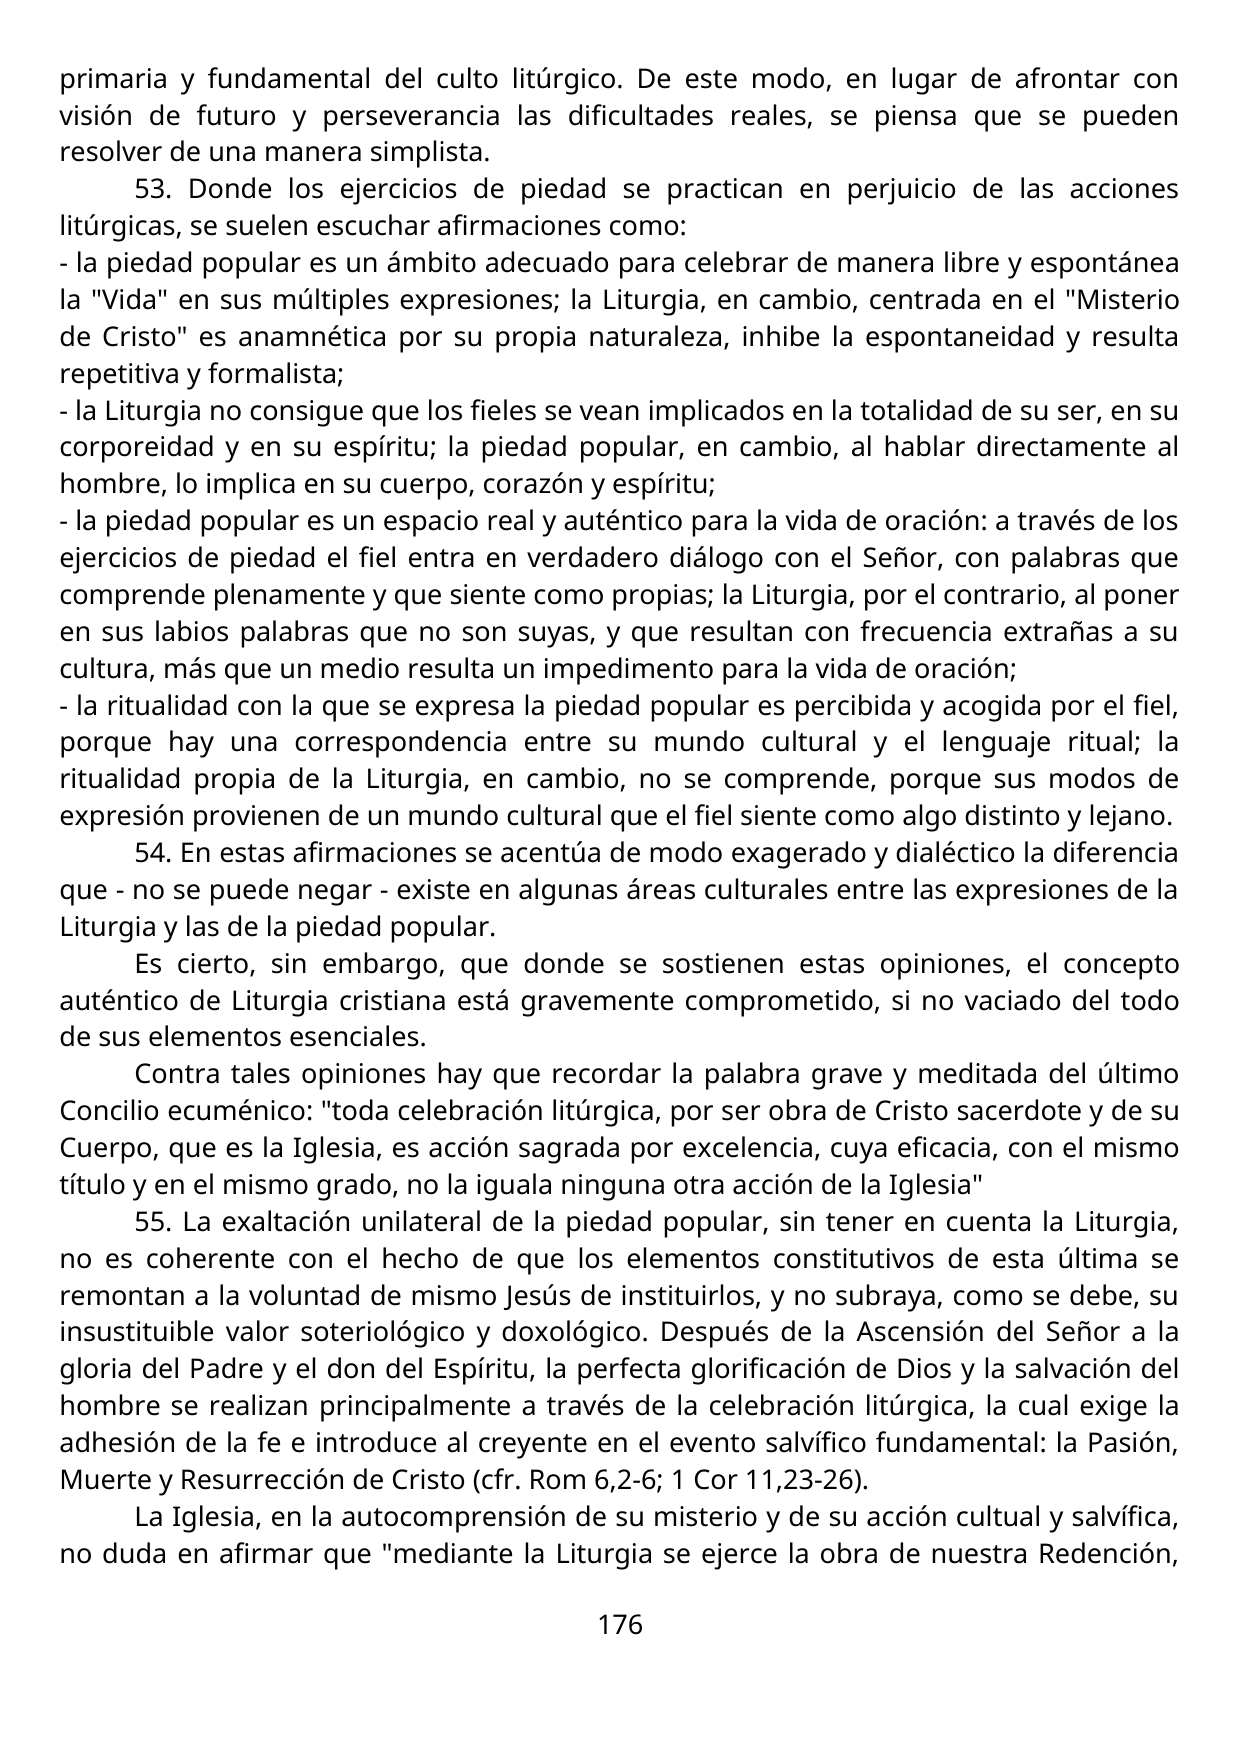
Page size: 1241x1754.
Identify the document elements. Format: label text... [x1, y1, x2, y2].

subtitle - la Liturgia no consigue que los fieles se vean implicados en la totalidad de su ser, en su corporeidad y en su espíritu; la piedad popular, en cambio, al hablar directamente al hombre, lo implica en su cuerpo, corazón y espíritu; [59, 391, 1181, 502]
subtitle 53. Donde los ejercicios de piedad se practican en perjuicio de las acciones litúrgicas, se suelen escuchar afirmaciones como: [59, 170, 1181, 243]
subtitle primaria y fundamental del culto litúrgico. De este modo, en lugar de afrontar con visión de futuro y perseverancia las dificultades reales, se piensa que se pueden resolver de una manera simplista. [59, 59, 1181, 170]
subtitle La Iglesia, en la autocomprensión de su misterio y de su acción cultual y salvífica, no duda en afirmar que "mediante la Liturgia se ejerce la obra de nuestra Redención, [59, 1497, 1181, 1571]
subtitle 55. La exaltación unilateral de la piedad popular, sin tener en cuenta la Liturgia, no es coherente con el hecho de que los elementos constitutivos de esta última se remontan a la voluntad de mismo Jesús de instituirlos, y no subraya, como se debe, su insustituible valor soteriológico y doxológico. Después de la Ascensión del Señor a la gloria del Padre y el don del Espíritu, la perfecta glorificación de Dios y la salvación del hombre se realizan principalmente a través de la celebración litúrgica, la cual exige la adhesión de la fe e introduce al creyente en el evento salvífico fundamental: la Pasión, Muerte y Resurrección de Cristo (cfr. Rom 6,2-6; 1 Cor 11,23-26). [59, 1202, 1181, 1497]
subtitle Contra tales opiniones hay que recordar la palabra grave y meditada del último Concilio ecuménico: "toda celebración litúrgica, por ser obra de Cristo sacerdote y de su Cuerpo, que es la Iglesia, es acción sagrada por excelencia, cuya eficacia, con el mismo título y en el mismo grado, no la iguala ninguna otra acción de la Iglesia" [59, 1055, 1181, 1202]
subtitle - la ritualidad con la que se expresa la piedad popular es percibida y acogida por el fiel, porque hay una correspondencia entre su mundo cultural y el lenguaje ritual; la ritualidad propia de la Liturgia, en cambio, no se comprende, porque sus modos de expresión provienen de un mundo cultural que el fiel siente como algo distinto y lejano. [59, 686, 1181, 833]
subtitle Es cierto, sin embargo, que donde se sostienen estas opiniones, el concepto auténtico de Liturgia cristiana está gravemente comprometido, si no vaciado del todo de sus elementos esenciales. [59, 944, 1181, 1055]
subtitle - la piedad popular es un ámbito adecuado para celebrar de manera libre y espontánea la "Vida" en sus múltiples expresiones; la Liturgia, en cambio, centrada en el "Misterio de Cristo" es anamnética por su propia naturaleza, inhibe la espontaneidad y resulta repetitiva y formalista; [59, 243, 1181, 391]
subtitle - la piedad popular es un espacio real y auténtico para la vida de oración: a través de los ejercicios de piedad el fiel entra en verdadero diálogo con el Señor, con palabras que comprende plenamente y que siente como propias; la Liturgia, por el contrario, al poner en sus labios palabras que no son suyas, y que resultan con frecuencia extrañas a su cultura, más que un medio resulta un impedimento para la vida de oración; [59, 502, 1181, 686]
subtitle 54. En estas afirmaciones se acentúa de modo exagerado y dialéctico la diferencia que - no se puede negar - existe en algunas áreas culturales entre las expresiones de la Liturgia y las de la piedad popular. [59, 833, 1181, 944]
